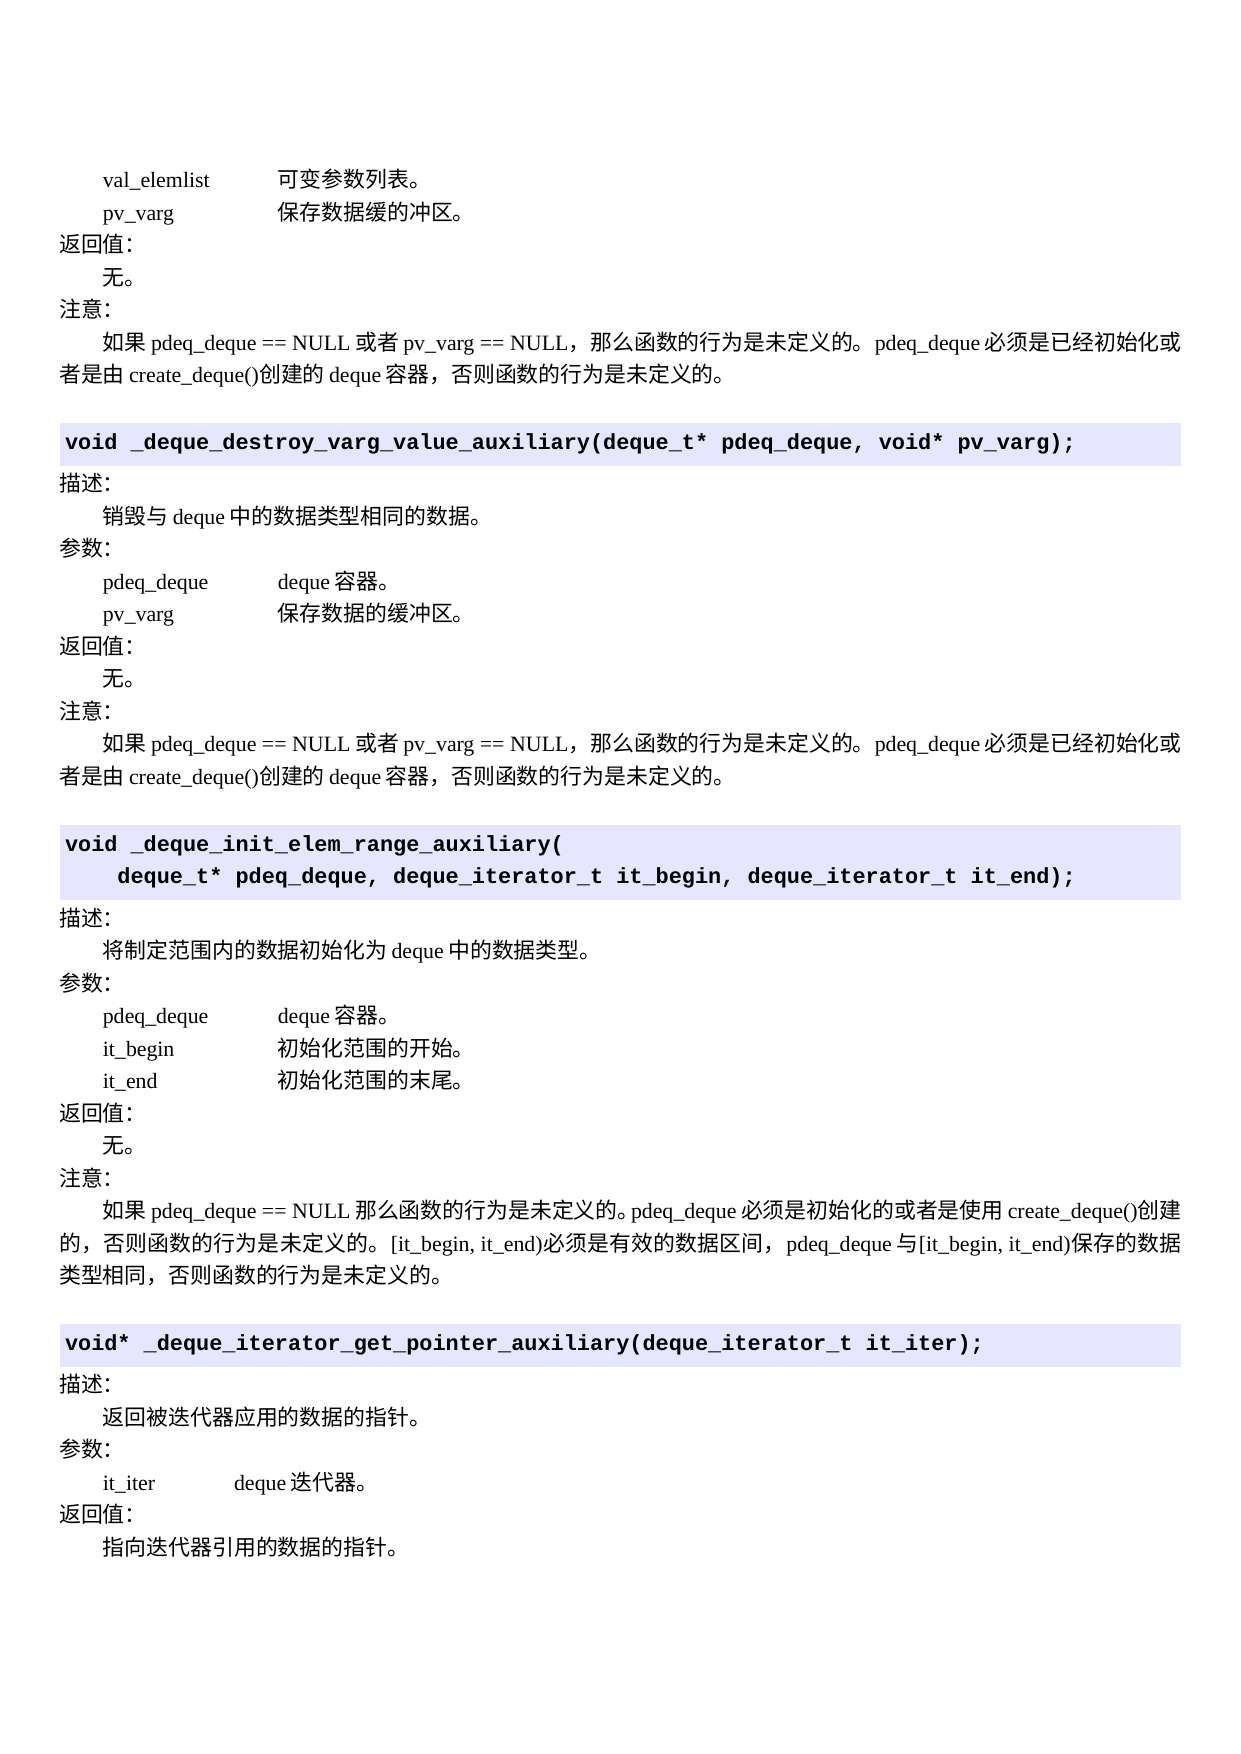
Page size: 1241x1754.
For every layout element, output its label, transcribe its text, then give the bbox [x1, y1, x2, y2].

table_header void _deque_init_elem_range_auxiliary( deque_t* pdeq_deque, deque_iterator_t it_begin, deque_iterator_t it_end); [60, 825, 1181, 900]
text 参数： [59, 965, 1181, 998]
text 无。 [59, 1128, 1181, 1160]
text 描述： [59, 901, 1181, 933]
text 如果pdeq_deque == NULL或者pv_varg == NULL，那么函数的行为是未定义的。pdeq_deque必须是已经初始化或者是由create_deque()创建的deque容器，否则函数的行为是未定义的。 [59, 324, 1181, 389]
text it_end 初始化范围的末尾。 [59, 1063, 1181, 1095]
text it_iter deque迭代器。 [59, 1464, 1181, 1497]
text pdeq_deque deque容器。 [59, 998, 1181, 1030]
text 将制定范围内的数据初始化为deque中的数据类型。 [59, 933, 1181, 965]
text 如果pdeq_deque == NULL或者pv_varg == NULL，那么函数的行为是未定义的。pdeq_deque必须是已经初始化或者是由create_deque()创建的deque容器，否则函数的行为是未定义的。 [59, 726, 1181, 791]
text 返回被迭代器应用的数据的指针。 [59, 1399, 1181, 1432]
text 返回值： [59, 1095, 1181, 1128]
text 无。 [59, 661, 1181, 693]
text 描述： [59, 467, 1181, 498]
text 返回值： [59, 628, 1181, 661]
text 返回值： [59, 227, 1181, 259]
text 无。 [59, 259, 1181, 292]
text 注意： [59, 1160, 1181, 1193]
table_header void _deque_destroy_varg_value_auxiliary(deque_t* pdeq_deque, void* pv_varg); [60, 423, 1181, 466]
text 注意： [59, 693, 1181, 726]
text pv_varg 保存数据的缓冲区。 [59, 596, 1181, 628]
text 注意： [59, 292, 1181, 324]
text pdeq_deque deque容器。 [59, 563, 1181, 596]
text 销毁与deque中的数据类型相同的数据。 [59, 498, 1181, 531]
text it_begin 初始化范围的开始。 [59, 1030, 1181, 1063]
text 返回值： [59, 1497, 1181, 1529]
text 参数： [59, 531, 1181, 563]
text val_elemlist 可变参数列表。 [59, 162, 1181, 194]
text 如果pdeq_deque == NULL那么函数的行为是未定义的。pdeq_deque必须是初始化的或者是使用create_deque()创建的，否则函数的行为是未定义的。[it_begin, it_end)必须是有效的数据区间，pdeq_deque与[it_begin, it_end)保存的数据类型相同，否则函数的行为是未定义的。 [59, 1193, 1181, 1290]
text pv_varg 保存数据缓的冲区。 [59, 194, 1181, 227]
text 参数： [59, 1432, 1181, 1464]
table_header void* _deque_iterator_get_pointer_auxiliary(deque_iterator_t it_iter); [60, 1324, 1181, 1367]
text 指向迭代器引用的数据的指针。 [59, 1529, 1181, 1562]
text 描述： [59, 1368, 1181, 1399]
